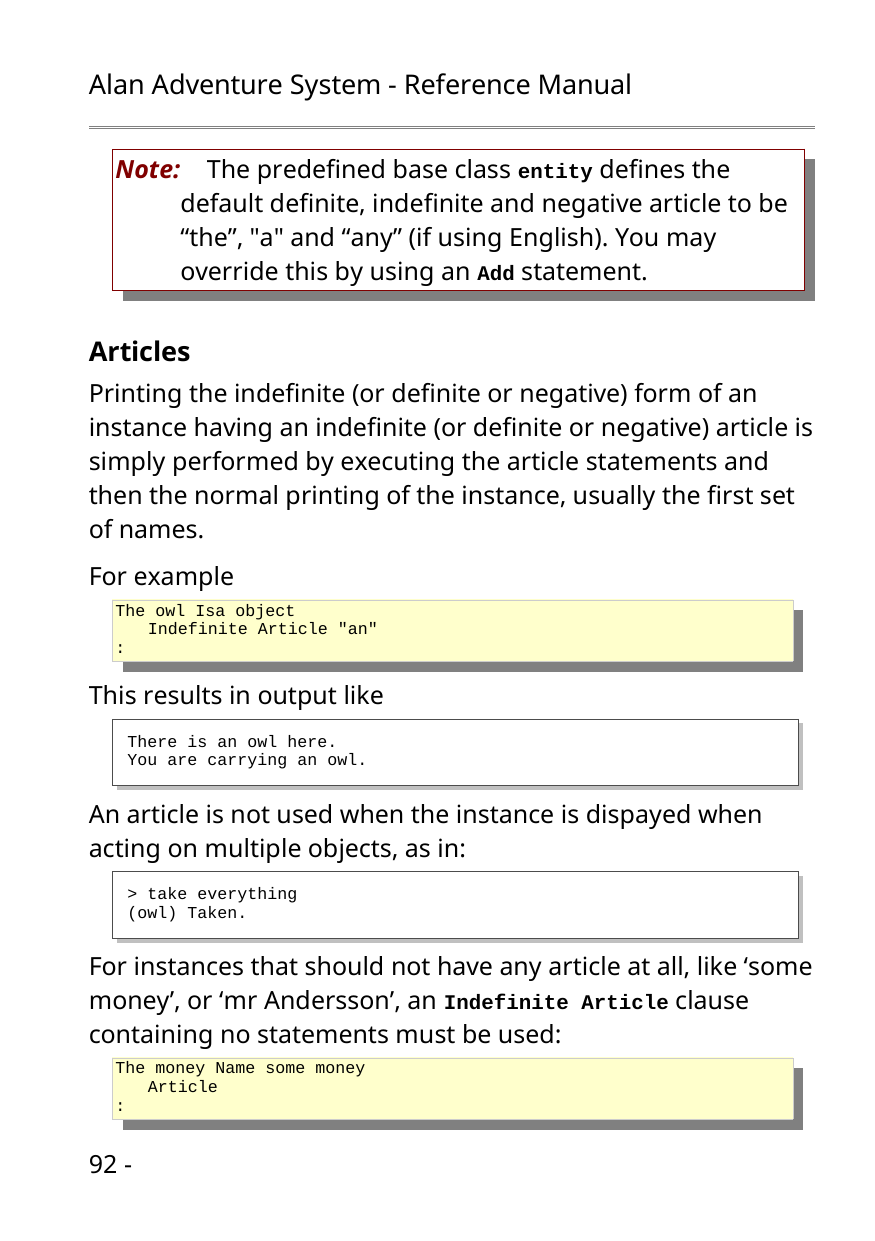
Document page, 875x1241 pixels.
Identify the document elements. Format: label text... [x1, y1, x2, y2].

subtitle Articles [88, 332, 815, 369]
text The money Name some money Article : [113, 1059, 793, 1119]
text > take everything (owl) Taken. [113, 872, 798, 938]
text An article is not used when the instance is dispayed when acting on multiple objects, as in: [88, 797, 815, 864]
text Printing the indefinite (or definite or negative) form of an instance having an indefinite (or definite or negative) article is simply performed by executing the article statements and then the normal printing of the instance, usually the first set of names. [88, 376, 815, 546]
text This results in output like [88, 678, 815, 712]
text There is an owl here. You are carrying an owl. [113, 720, 798, 785]
text For example [88, 559, 815, 593]
text The owl Isa object Indefinite Article "an" : [113, 601, 793, 661]
list The predefined base class entity defines the default definite, indefinite and negative article to be “the”, "a" and “any” (if using English). You may override this by using an Add statement. [113, 150, 804, 290]
text For instances that should not have any article at all, like ‘some money’, or ‘mr Andersson’, an Indefinite Article clause containing no statements must be used: [88, 949, 815, 1051]
